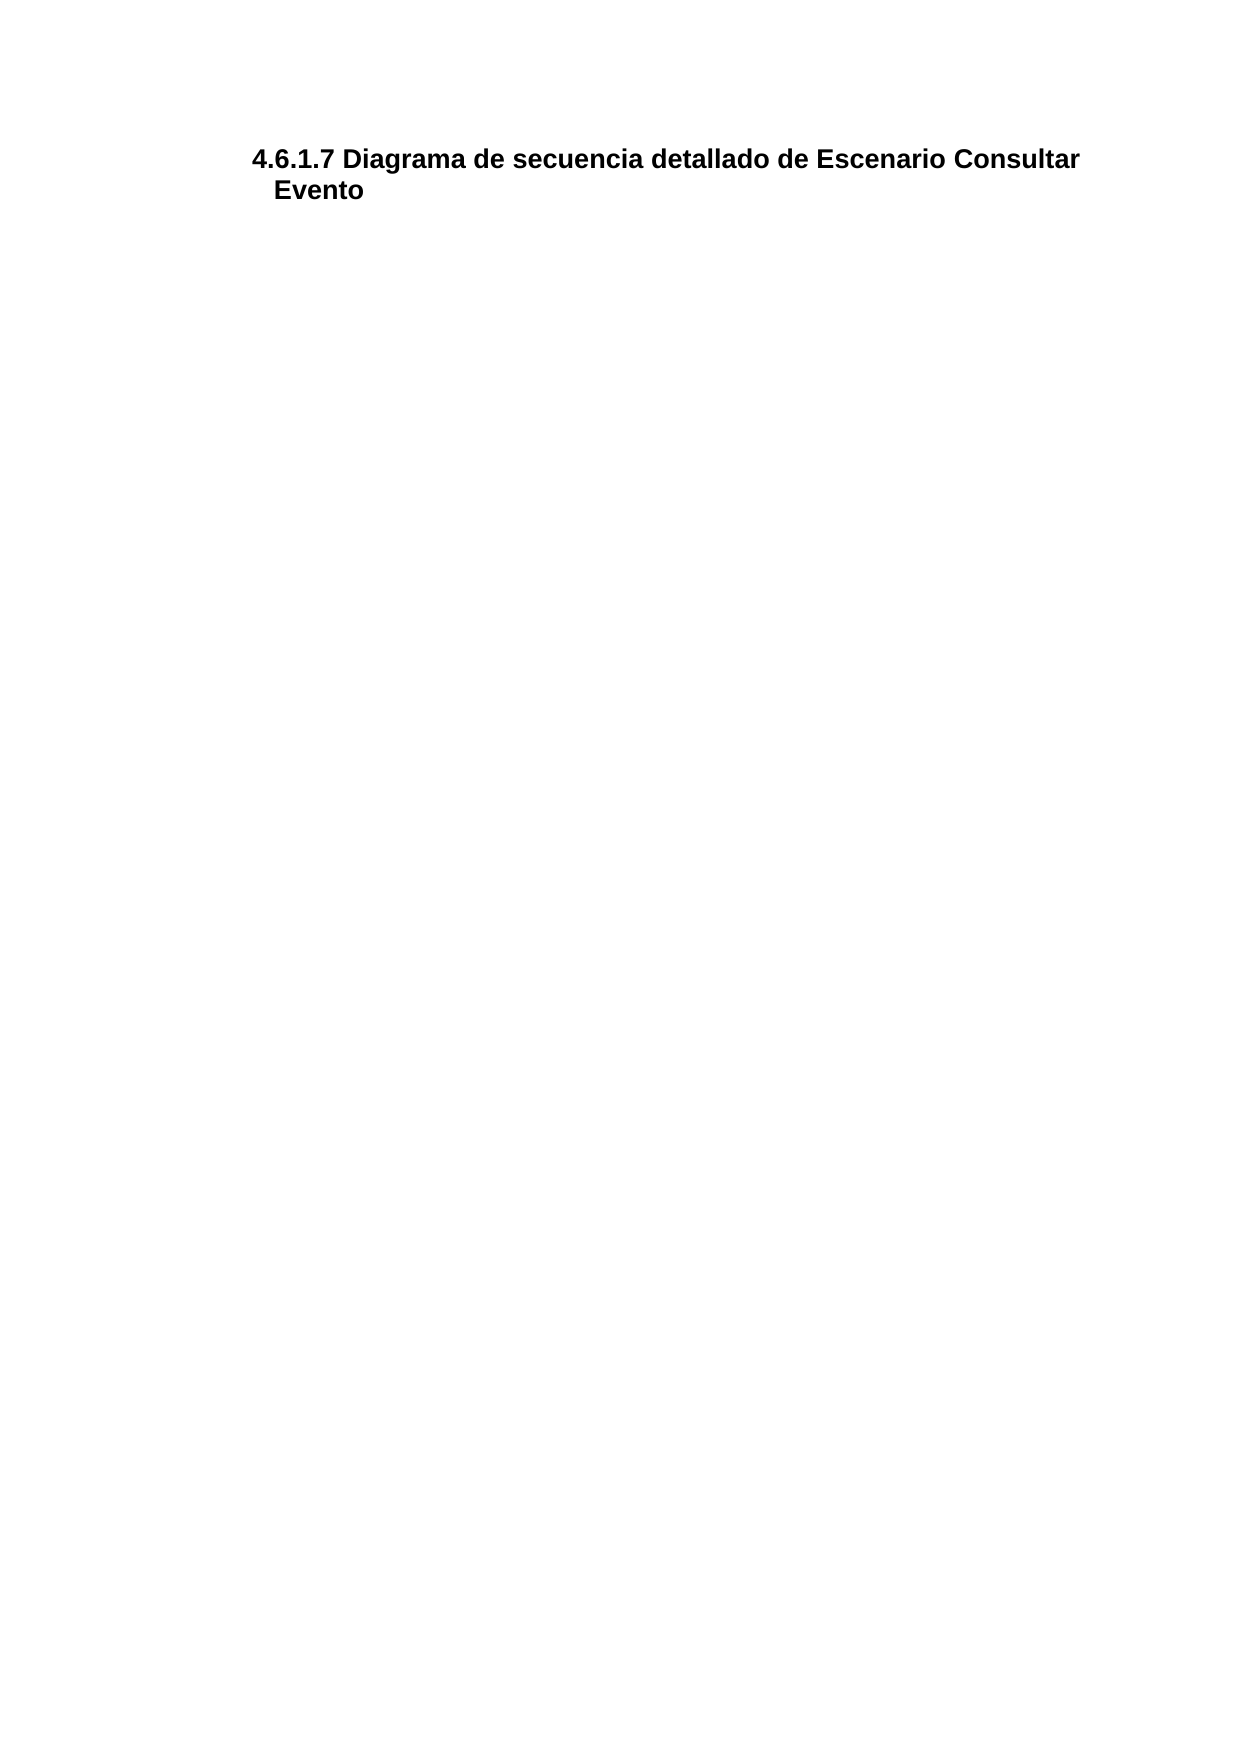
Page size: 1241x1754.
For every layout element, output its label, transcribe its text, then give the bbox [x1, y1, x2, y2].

list Diagrama de secuencia detallado de Escenario Consultar Evento [244, 143, 1122, 206]
